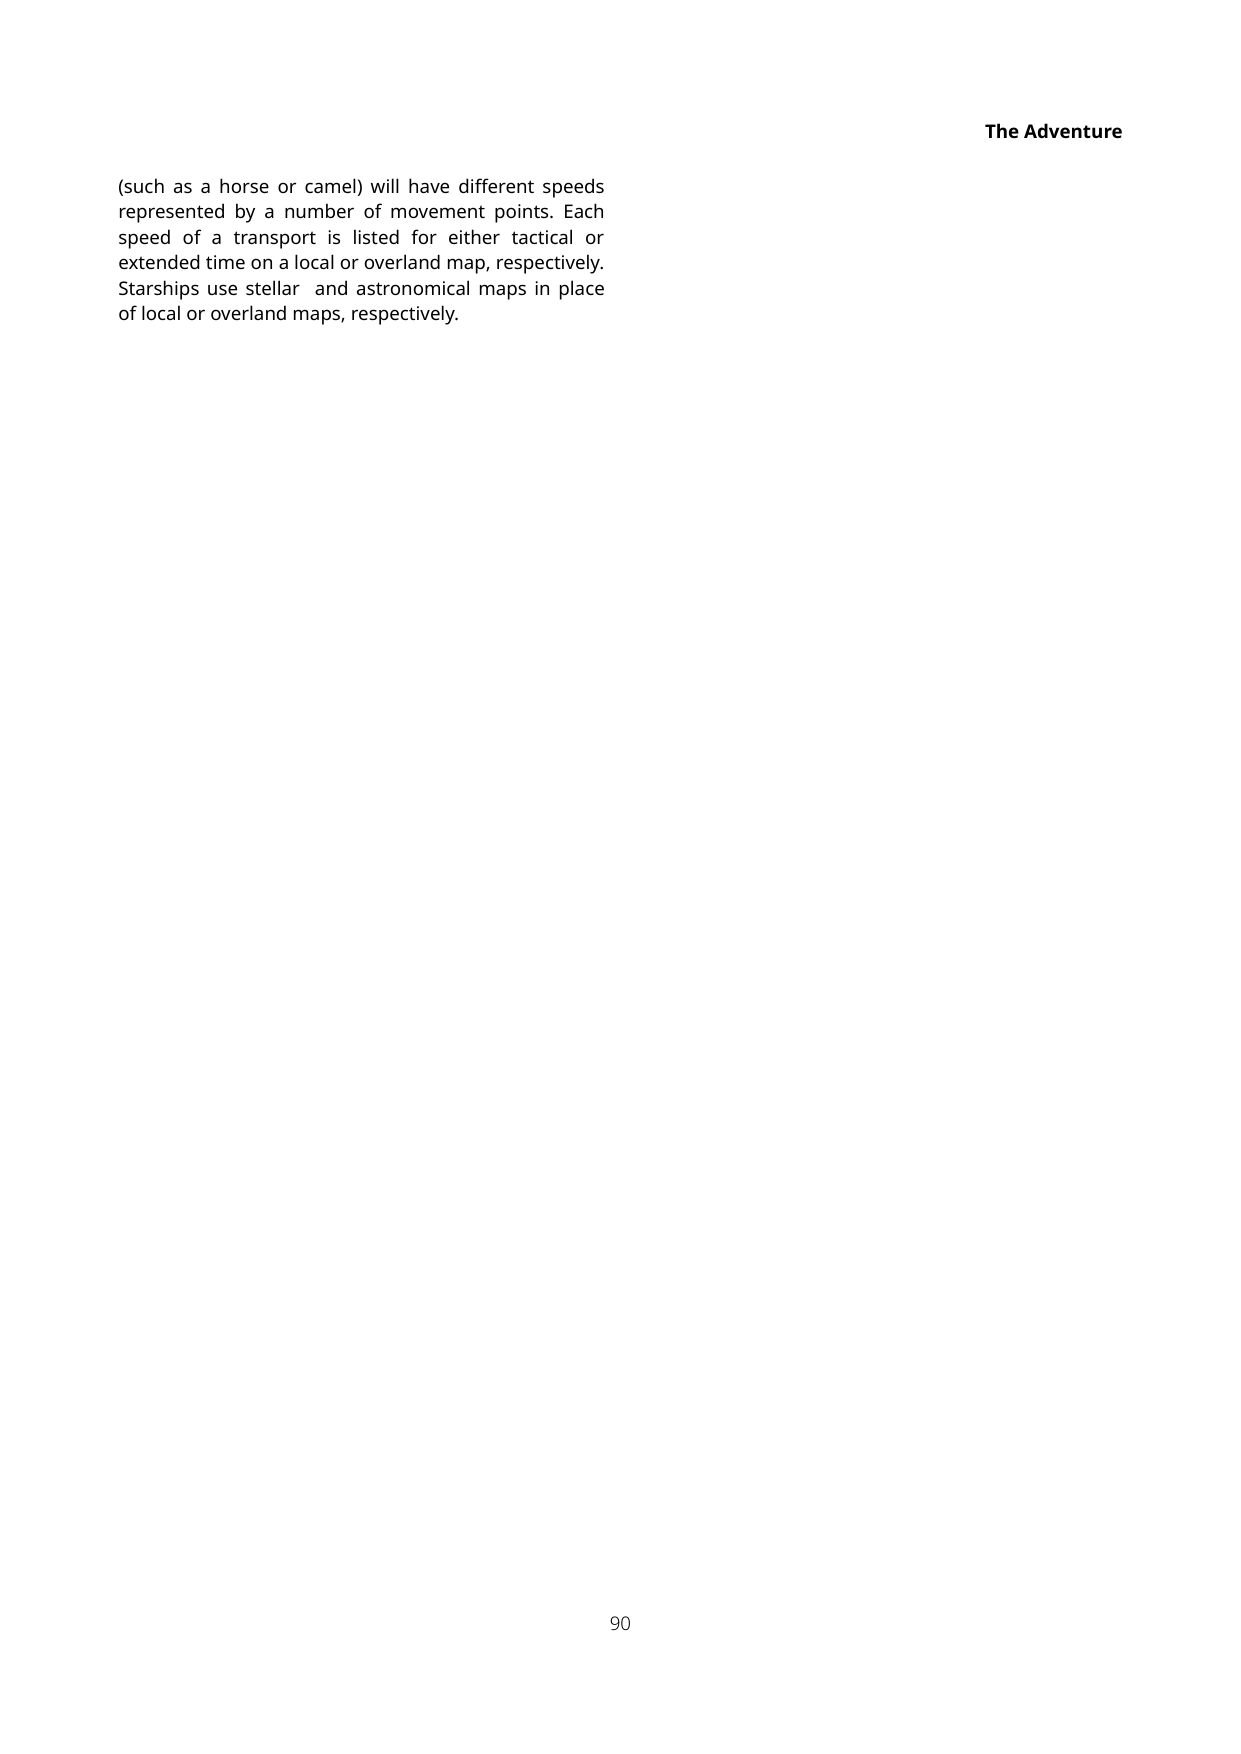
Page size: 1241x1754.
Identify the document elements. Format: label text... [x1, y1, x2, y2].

text (such as a horse or camel) will have different speeds represented by a number of movement points. Each speed of a transport is listed for either tactical or extended time on a local or overland map, respectively. Starships use stellar and astronomical maps in place of local or overland maps, respectively. [118, 173, 605, 326]
